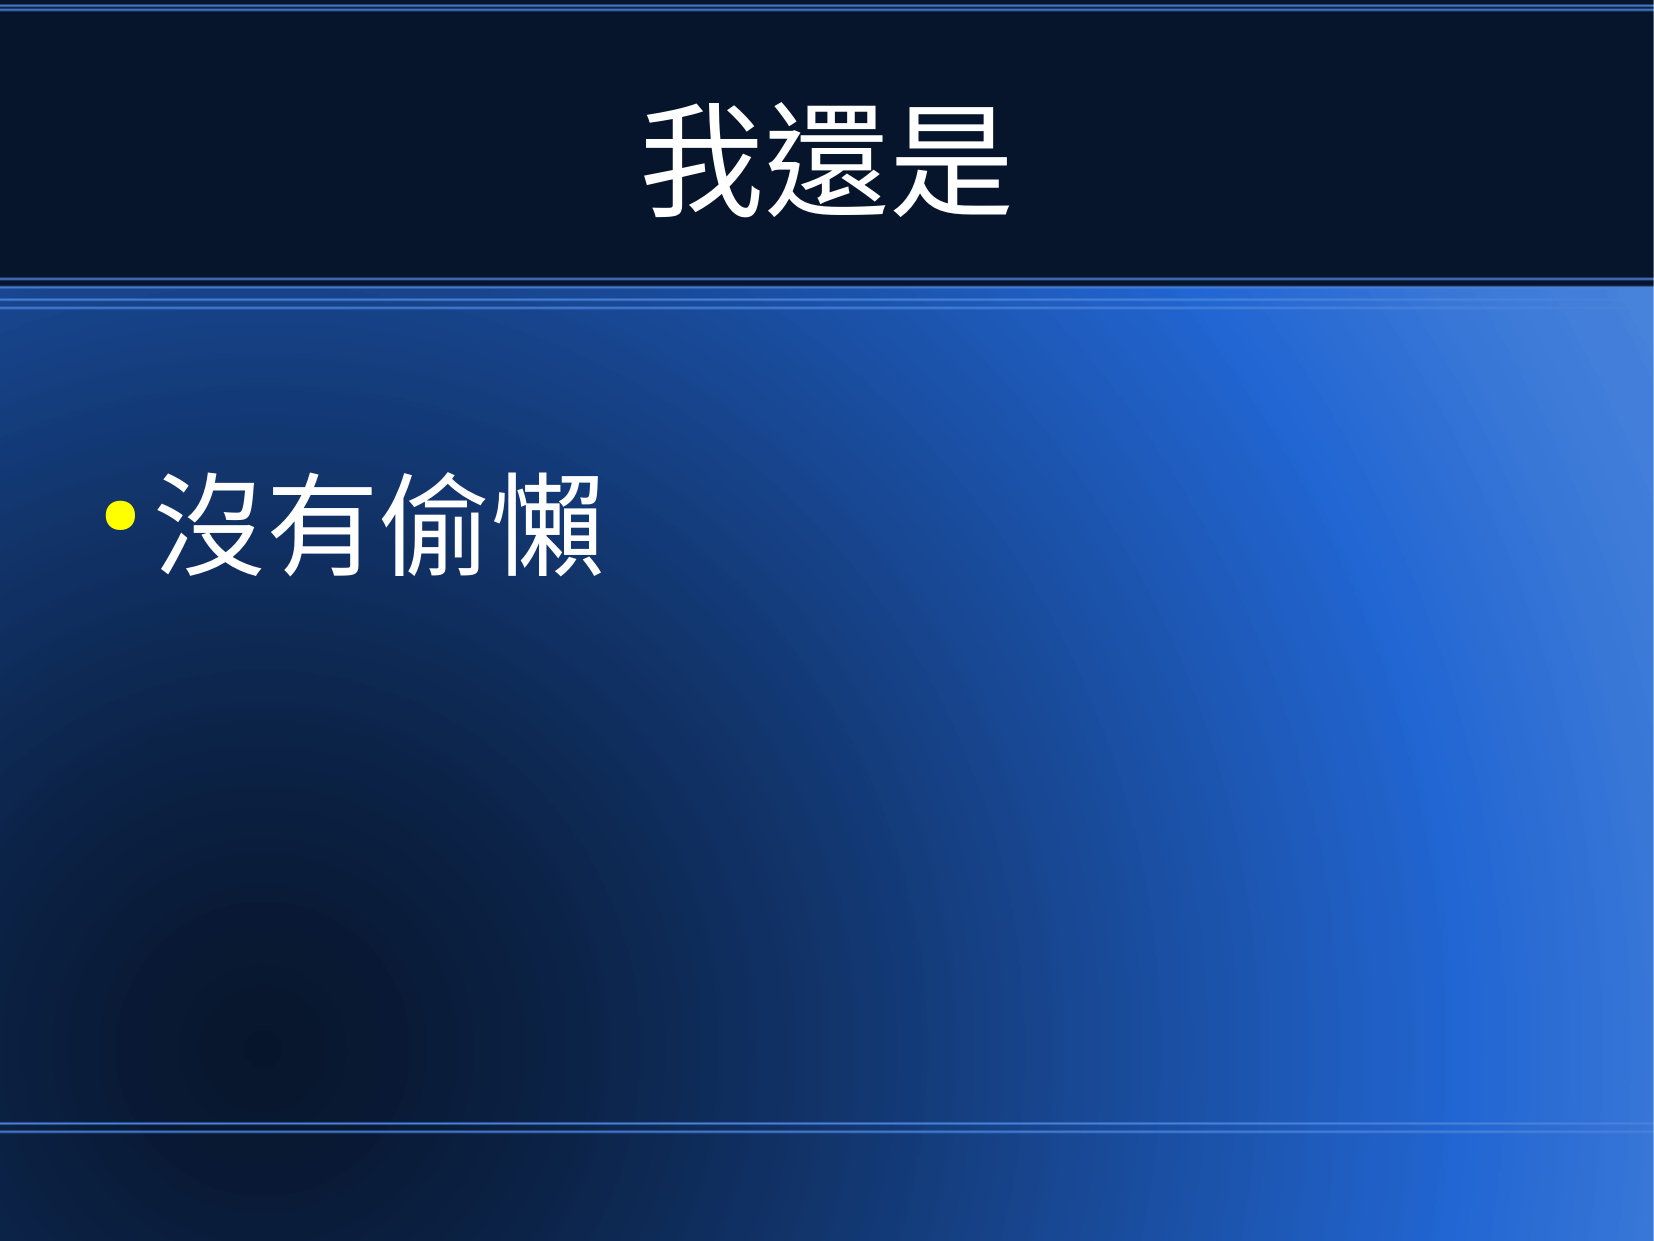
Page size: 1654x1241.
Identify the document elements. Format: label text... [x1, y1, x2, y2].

title 我還是 [82, 49, 1571, 257]
picture [0, 0, 1654, 1241]
list 沒有偷懶 [82, 355, 1571, 1241]
